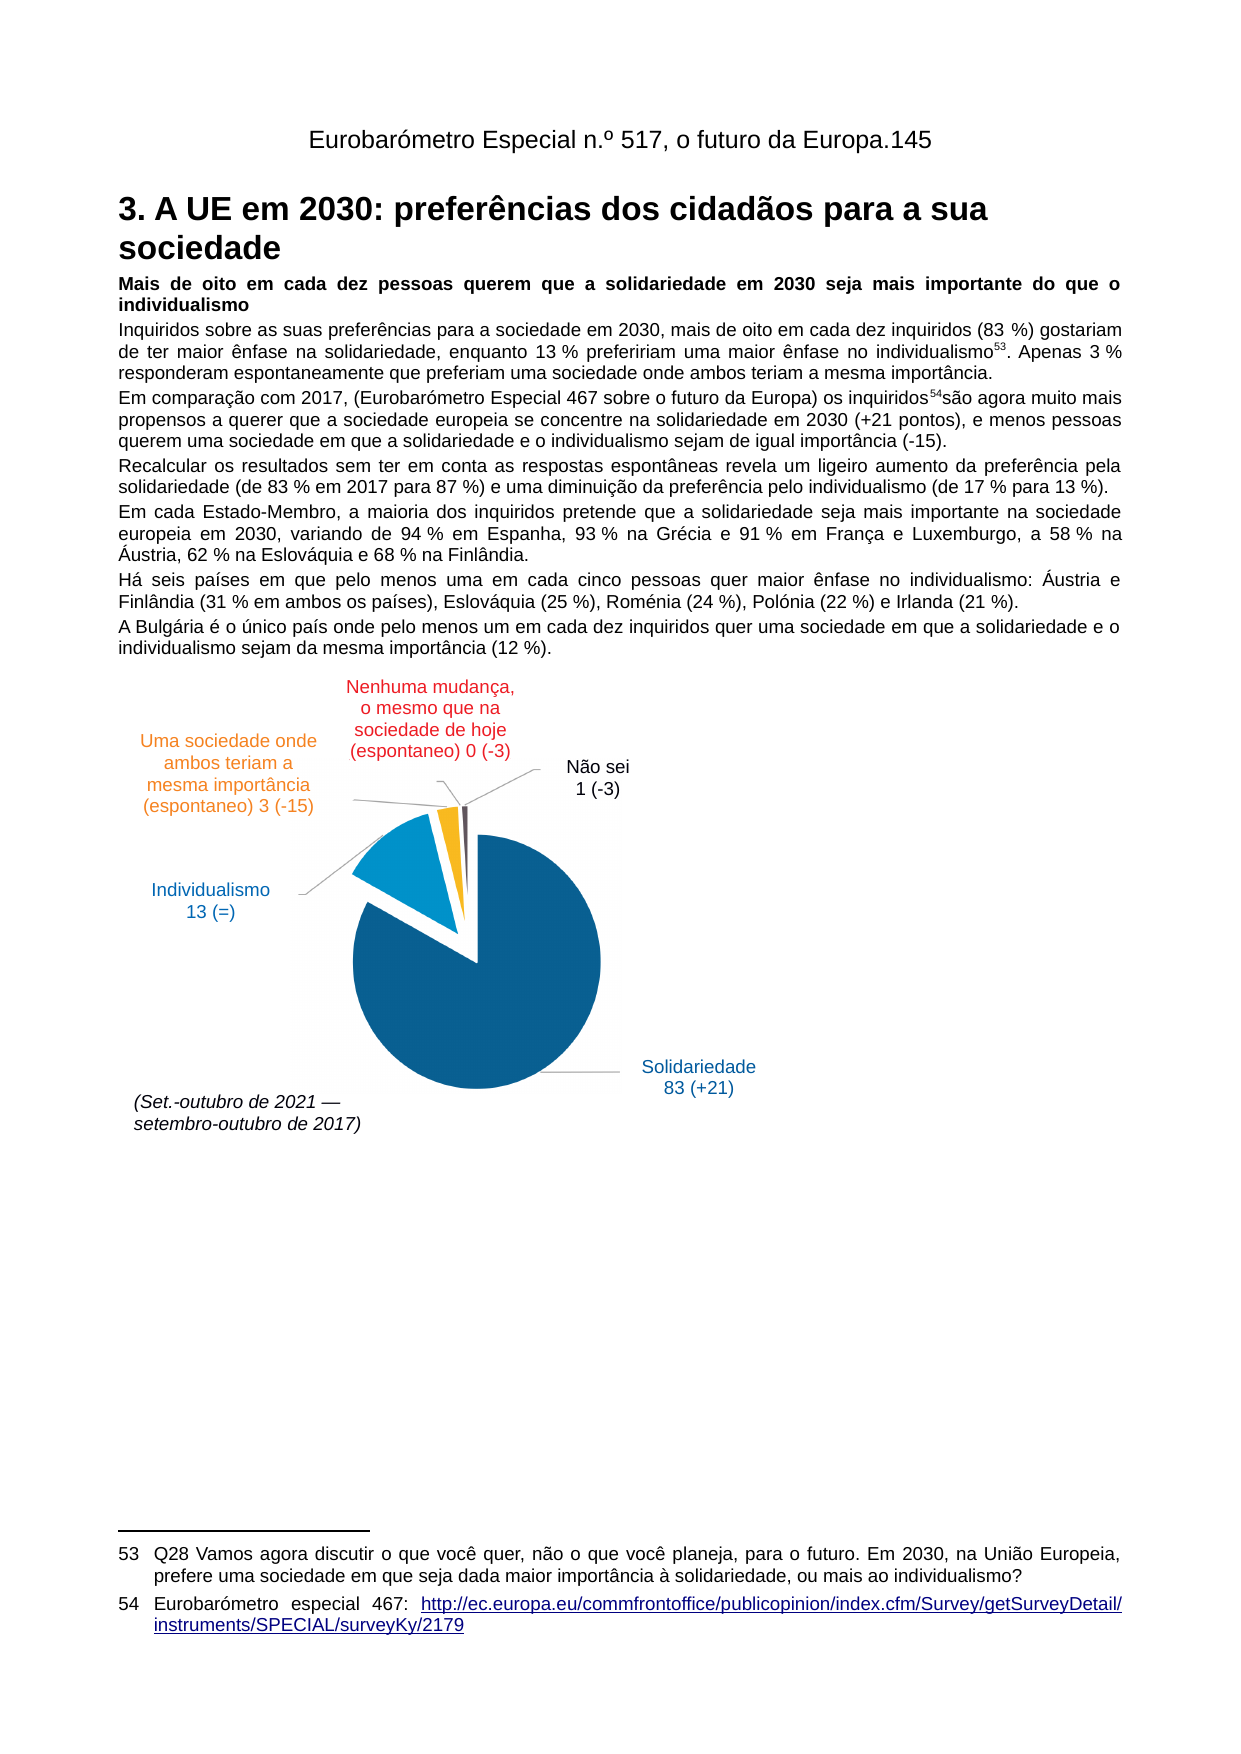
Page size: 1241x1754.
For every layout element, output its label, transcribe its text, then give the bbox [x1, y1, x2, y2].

text Inquiridos sobre as suas preferências para a sociedade em 2030, mais de oito em cada dez inquiridos (83 %) gostariam de ter maior ênfase na solidariedade, enquanto 13 % prefeririam uma maior ênfase no individualismo. Apenas 3 % responderam espontaneamente que preferiam uma sociedade onde ambos teriam a mesma importância. [118, 319, 1122, 384]
picture [290, 758, 622, 1094]
text Em cada Estado-Membro, a maioria dos inquiridos pretende que a solidariedade seja mais importante na sociedade europeia em 2030, variando de 94 % em Espanha, 93 % na Grécia e 91 % em França e Luxemburgo, a 58 % na Áustria, 62 % na Eslováquia e 68 % na Finlândia. [118, 501, 1122, 566]
text Mais de oito em cada dez pessoas querem que a solidariedade em 2030 seja mais importante do que o individualismo [118, 273, 1122, 316]
text Recalcular os resultados sem ter em conta as respostas espontâneas revela um ligeiro aumento da preferência pela solidariedade (de 83 % em 2017 para 87 %) e uma diminuição da preferência pelo individualismo (de 17 % para 13 %). [118, 455, 1122, 498]
text Eurobarómetro especial 467: http://ec.europa.eu/commfrontoffice/publicopinion/index.cfm/Survey/getSurveyDetail/instruments/SPECIAL/surveyKy/2179 [118, 1593, 1122, 1636]
text Há seis países em que pelo menos uma em cada cinco pessoas quer maior ênfase no individualismo: Áustria e Finlândia (31 % em ambos os países), Eslováquia (25 %), Roménia (24 %), Polónia (22 %) e Irlanda (21 %). [118, 569, 1122, 612]
subtitle 3. A UE em 2030: preferências dos cidadãos para a sua sociedade [118, 189, 1122, 266]
text A Bulgária é o único país onde pelo menos um em cada dez inquiridos quer uma sociedade em que a solidariedade e o individualismo sejam da mesma importância (12 %). [118, 615, 1122, 658]
text Q28 Vamos agora discutir o que você quer, não o que você planeja, para o futuro. Em 2030, na União Europeia, prefere uma sociedade em que seja dada maior importância à solidariedade, ou mais ao individualismo? [118, 1543, 1122, 1586]
text Em comparação com 2017, (Eurobarómetro Especial 467 sobre o futuro da Europa) os inquiridossão agora muito mais propensos a querer que a sociedade europeia se concentre na solidariedade em 2030 (+21 pontos), e menos pessoas querem uma sociedade em que a solidariedade e o individualismo sejam de igual importância (-15). [118, 387, 1122, 452]
